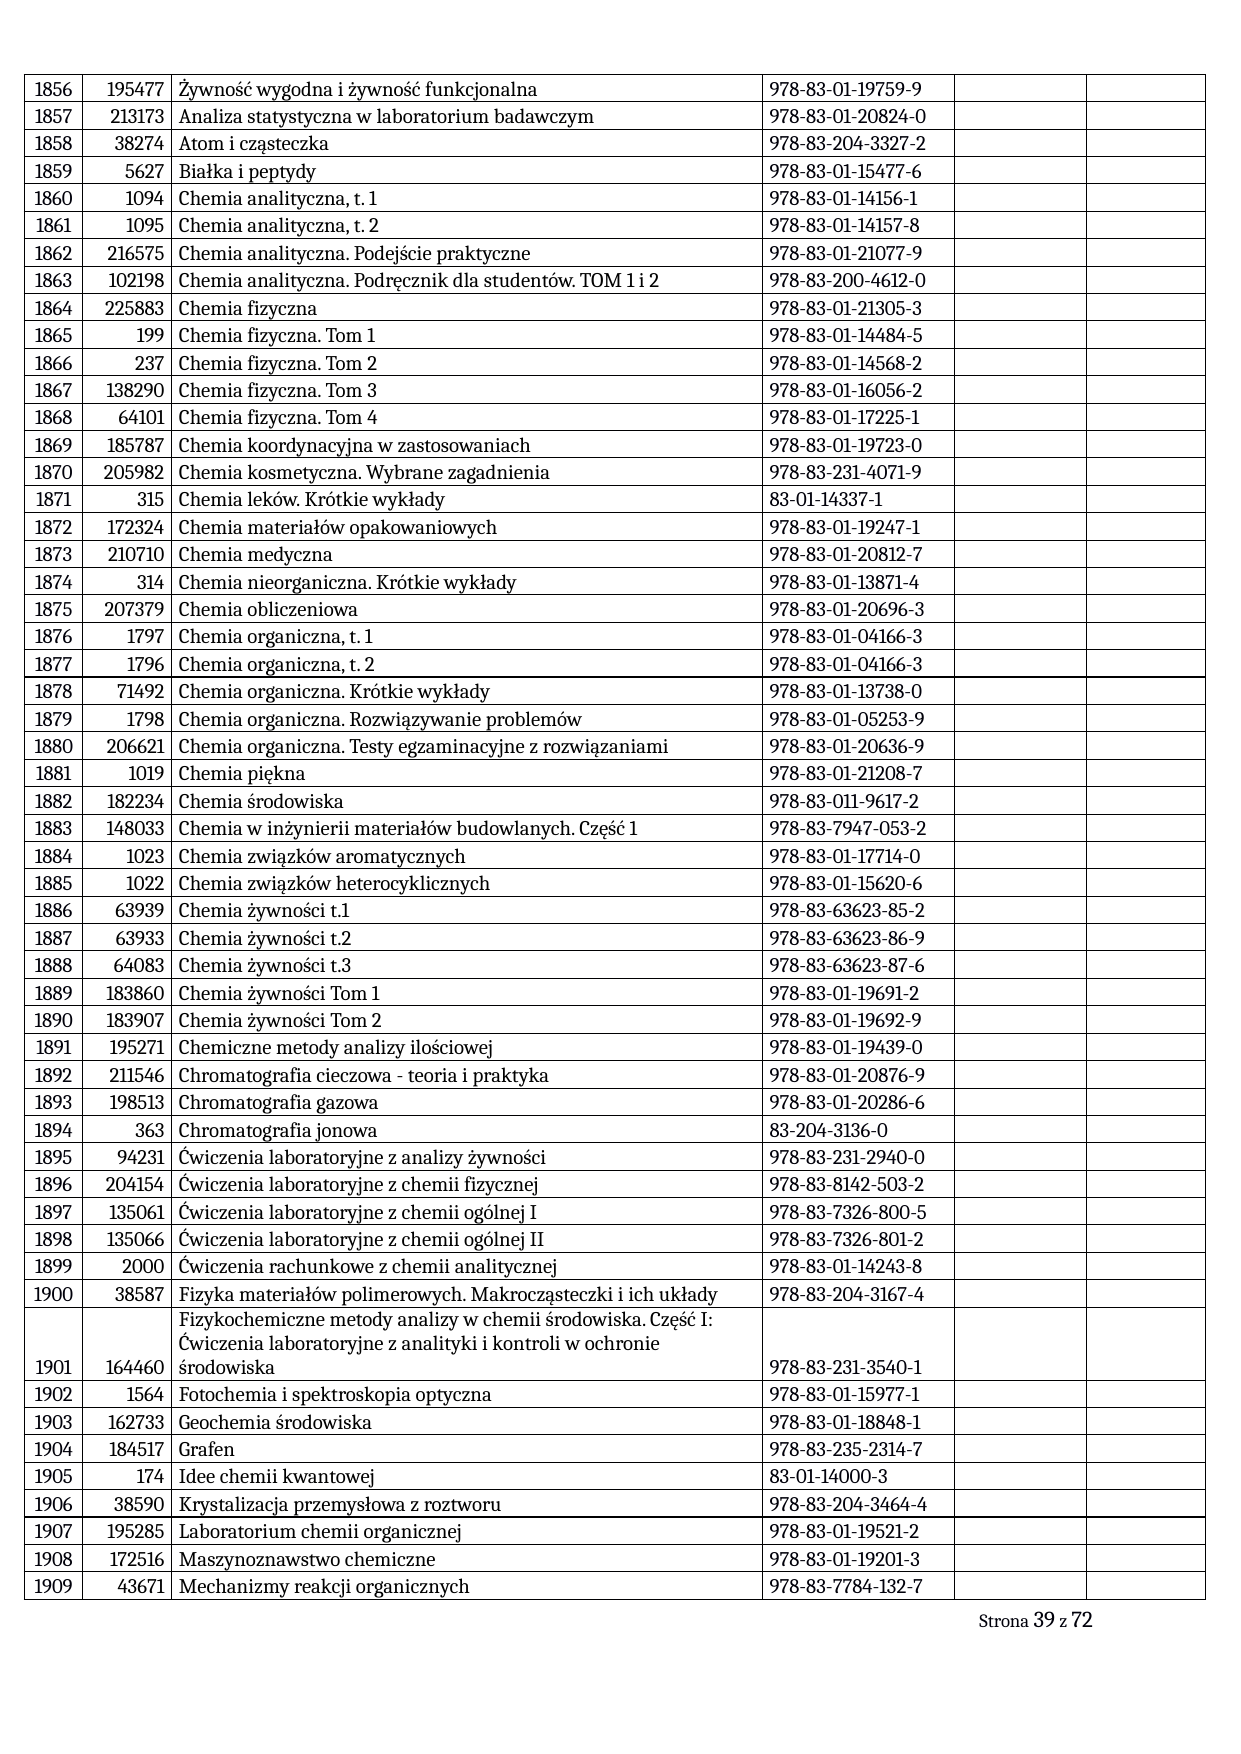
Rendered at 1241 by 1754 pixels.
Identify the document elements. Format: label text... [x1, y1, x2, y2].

table_cell [955, 239, 1086, 266]
table_cell [1087, 705, 1205, 731]
table_cell Chemia żywności Tom 1 [172, 979, 762, 1005]
table_cell Chemia leków. Krótkie wykłady [172, 486, 762, 512]
table_cell 978-83-7326-801-2 [763, 1225, 954, 1252]
table_cell 978-83-7947-053-2 [763, 815, 954, 841]
table_cell Chemia obliczeniowa [172, 595, 762, 622]
table_cell 135061 [83, 1198, 171, 1224]
table_cell [955, 267, 1086, 293]
table_cell Chemia żywności t.1 [172, 897, 762, 923]
table_cell 978-83-01-19521-2 [763, 1518, 954, 1544]
table_cell [1087, 568, 1205, 594]
table_cell 1874 [25, 568, 82, 594]
table_cell [955, 979, 1086, 1005]
table_cell 1884 [25, 842, 82, 868]
table_cell [1087, 1518, 1205, 1544]
table_cell 1897 [25, 1198, 82, 1224]
table_cell Chemia nieorganiczna. Krótkie wykłady [172, 568, 762, 594]
table_cell [1087, 623, 1205, 649]
table_cell 978-83-01-15477-6 [763, 157, 954, 183]
table_cell 978-83-01-19759-9 [763, 75, 954, 101]
table_cell [1087, 541, 1205, 567]
table_cell 1887 [25, 924, 82, 950]
table_cell 1906 [25, 1490, 82, 1516]
table_cell [955, 1545, 1086, 1571]
table_cell 1873 [25, 541, 82, 567]
table_cell [1087, 1435, 1205, 1462]
table_cell 210710 [83, 541, 171, 567]
table_cell 63939 [83, 897, 171, 923]
table_cell 1022 [83, 869, 171, 896]
table_cell [955, 623, 1086, 649]
table_cell [955, 157, 1086, 183]
table_cell 978-83-01-20824-0 [763, 102, 954, 128]
table_cell Chemia analityczna, t. 2 [172, 212, 762, 238]
table_cell 978-83-01-21077-9 [763, 239, 954, 266]
table_cell 978-83-01-15620-6 [763, 869, 954, 896]
table_cell Chemia koordynacyjna w zastosowaniach [172, 431, 762, 457]
table_cell Chemia analityczna. Podejście praktyczne [172, 239, 762, 266]
table_cell Fizykochemiczne metody analizy w chemii środowiska. Część I: Ćwiczenia laboratoryjne z analityki i kontroli w ochronie środowiska [172, 1308, 762, 1379]
table_cell 1882 [25, 787, 82, 813]
table_cell 978-83-01-05253-9 [763, 705, 954, 731]
table_cell Chemiczne metody analizy ilościowej [172, 1034, 762, 1060]
table_cell [955, 1408, 1086, 1434]
table_cell Mechanizmy reakcji organicznych [172, 1572, 762, 1599]
table_cell 1867 [25, 376, 82, 402]
table_cell [955, 951, 1086, 978]
table_cell 978-83-01-14568-2 [763, 349, 954, 375]
table_cell Ćwiczenia laboratoryjne z analizy żywności [172, 1143, 762, 1169]
table_cell [955, 1198, 1086, 1224]
table_cell Chemia organiczna. Testy egzaminacyjne z rozwiązaniami [172, 732, 762, 759]
table_cell 978-83-63623-86-9 [763, 924, 954, 950]
table_cell [1087, 321, 1205, 348]
table_cell [955, 349, 1086, 375]
table_cell 978-83-7784-132-7 [763, 1572, 954, 1599]
table_cell 978-83-01-04166-3 [763, 650, 954, 676]
table_cell 1871 [25, 486, 82, 512]
table_cell [1087, 349, 1205, 375]
table_cell Ćwiczenia laboratoryjne z chemii ogólnej I [172, 1198, 762, 1224]
table_cell 1890 [25, 1006, 82, 1033]
table_cell Chemia piękna [172, 760, 762, 786]
table_cell 978-83-01-19691-2 [763, 979, 954, 1005]
table_cell 185787 [83, 431, 171, 457]
table_cell 1019 [83, 760, 171, 786]
table_cell [955, 376, 1086, 402]
table_cell [1087, 1280, 1205, 1307]
table_cell 206621 [83, 732, 171, 759]
table_cell [1087, 760, 1205, 786]
table_cell 1865 [25, 321, 82, 348]
table_cell 1896 [25, 1171, 82, 1197]
table_cell Krystalizacja przemysłowa z roztworu [172, 1490, 762, 1516]
table_cell [955, 1280, 1086, 1307]
table_cell 978-83-63623-87-6 [763, 951, 954, 978]
table_cell [955, 486, 1086, 512]
table_cell [955, 1006, 1086, 1033]
table_cell Grafen [172, 1435, 762, 1462]
table_cell 63933 [83, 924, 171, 950]
table_cell [955, 869, 1086, 896]
table_cell [1087, 732, 1205, 759]
table_cell [1087, 1225, 1205, 1252]
table_cell [955, 1143, 1086, 1169]
table_cell [955, 897, 1086, 923]
table_cell [955, 787, 1086, 813]
table_cell [955, 1061, 1086, 1087]
table_cell 1892 [25, 1061, 82, 1087]
table_cell 198513 [83, 1089, 171, 1115]
table_cell 978-83-01-17225-1 [763, 404, 954, 430]
table_cell 978-83-01-19247-1 [763, 513, 954, 539]
table_cell 83-01-14000-3 [763, 1463, 954, 1489]
table_cell 182234 [83, 787, 171, 813]
table_cell 1905 [25, 1463, 82, 1489]
table_cell 978-83-01-19439-0 [763, 1034, 954, 1060]
table_cell [1087, 787, 1205, 813]
table_cell [955, 1490, 1086, 1516]
table_cell [1087, 1408, 1205, 1434]
table_cell 1909 [25, 1572, 82, 1599]
table_cell [955, 760, 1086, 786]
table_cell [1087, 1198, 1205, 1224]
table_cell [1087, 1143, 1205, 1169]
table_cell [1087, 842, 1205, 868]
table_cell 174 [83, 1463, 171, 1489]
table_cell [955, 1089, 1086, 1115]
table_cell 315 [83, 486, 171, 512]
table_cell 1900 [25, 1280, 82, 1307]
table_cell [955, 1518, 1086, 1544]
table_cell 207379 [83, 595, 171, 622]
table_cell 978-83-01-19692-9 [763, 1006, 954, 1033]
table_cell 1866 [25, 349, 82, 375]
table_cell Laboratorium chemii organicznej [172, 1518, 762, 1544]
table_cell [955, 1381, 1086, 1407]
table_cell [1087, 212, 1205, 238]
table_cell [1087, 376, 1205, 402]
table_cell [1087, 130, 1205, 156]
table_cell [1087, 458, 1205, 485]
table_cell 978-83-01-20636-9 [763, 732, 954, 759]
table_cell [955, 1171, 1086, 1197]
table_cell Chemia fizyczna. Tom 4 [172, 404, 762, 430]
table_cell [1087, 897, 1205, 923]
table_cell 978-83-204-3167-4 [763, 1280, 954, 1307]
table_cell [955, 1225, 1086, 1252]
table_cell [1087, 1116, 1205, 1142]
table_cell [1087, 294, 1205, 320]
table_cell 1859 [25, 157, 82, 183]
table_cell 978-83-01-13871-4 [763, 568, 954, 594]
table_cell 38590 [83, 1490, 171, 1516]
table_cell [1087, 267, 1205, 293]
table_cell 978-83-01-20876-9 [763, 1061, 954, 1087]
table_cell 1094 [83, 184, 171, 211]
table_cell Chemia fizyczna. Tom 3 [172, 376, 762, 402]
table_cell 195285 [83, 1518, 171, 1544]
table_cell 199 [83, 321, 171, 348]
table_cell [1087, 157, 1205, 183]
table_cell [955, 1308, 1086, 1379]
table_cell 978-83-01-14157-8 [763, 212, 954, 238]
table_cell 1902 [25, 1381, 82, 1407]
table_cell [955, 541, 1086, 567]
table_cell Fizyka materiałów polimerowych. Makrocząsteczki i ich układy [172, 1280, 762, 1307]
table_cell 1879 [25, 705, 82, 731]
table_cell Chemia fizyczna. Tom 2 [172, 349, 762, 375]
table_cell [955, 1116, 1086, 1142]
table_cell Chemia organiczna. Rozwiązywanie problemów [172, 705, 762, 731]
table_cell 1886 [25, 897, 82, 923]
table_cell 978-83-01-04166-3 [763, 623, 954, 649]
table_cell [1087, 513, 1205, 539]
table_cell 1893 [25, 1089, 82, 1115]
table_cell Chemia organiczna. Krótkie wykłady [172, 678, 762, 704]
table_cell 978-83-01-17714-0 [763, 842, 954, 868]
table_cell 83-204-3136-0 [763, 1116, 954, 1142]
table_cell 978-83-01-21305-3 [763, 294, 954, 320]
table_cell Chemia medyczna [172, 541, 762, 567]
table_cell [1087, 1381, 1205, 1407]
table_cell 172324 [83, 513, 171, 539]
table_cell 1878 [25, 678, 82, 704]
table_cell [955, 924, 1086, 950]
table_cell 978-83-01-20286-6 [763, 1089, 954, 1115]
table_cell 978-83-01-14156-1 [763, 184, 954, 211]
table_cell [955, 184, 1086, 211]
table_cell Analiza statystyczna w laboratorium badawczym [172, 102, 762, 128]
table_cell 225883 [83, 294, 171, 320]
table_cell 204154 [83, 1171, 171, 1197]
table_cell [955, 678, 1086, 704]
table_cell 978-83-204-3327-2 [763, 130, 954, 156]
table_cell 1903 [25, 1408, 82, 1434]
table_cell 1872 [25, 513, 82, 539]
table_cell Chemia organiczna, t. 2 [172, 650, 762, 676]
table_cell 1869 [25, 431, 82, 457]
table_cell 978-83-7326-800-5 [763, 1198, 954, 1224]
table_cell 978-83-01-13738-0 [763, 678, 954, 704]
table_cell [955, 650, 1086, 676]
table_cell 978-83-01-14484-5 [763, 321, 954, 348]
table_cell 183860 [83, 979, 171, 1005]
table_cell 1889 [25, 979, 82, 1005]
table_cell Atom i cząsteczka [172, 130, 762, 156]
table_cell 978-83-01-21208-7 [763, 760, 954, 786]
table_cell 978-83-01-19723-0 [763, 431, 954, 457]
table_cell Chemia związków aromatycznych [172, 842, 762, 868]
table_cell 1875 [25, 595, 82, 622]
table_cell [1087, 1253, 1205, 1279]
table_cell 1899 [25, 1253, 82, 1279]
table_cell 183907 [83, 1006, 171, 1033]
table_cell 1860 [25, 184, 82, 211]
table_cell 1857 [25, 102, 82, 128]
table_cell [955, 431, 1086, 457]
table_cell 1876 [25, 623, 82, 649]
table_cell 978-83-231-2940-0 [763, 1143, 954, 1169]
table_cell 1798 [83, 705, 171, 731]
table_cell 978-83-011-9617-2 [763, 787, 954, 813]
table_cell 38274 [83, 130, 171, 156]
table_cell 2000 [83, 1253, 171, 1279]
table_cell [1087, 1545, 1205, 1571]
table_cell [955, 815, 1086, 841]
table_cell 135066 [83, 1225, 171, 1252]
table_cell [955, 321, 1086, 348]
table_cell [955, 1034, 1086, 1060]
table_cell 978-83-63623-85-2 [763, 897, 954, 923]
table_cell 237 [83, 349, 171, 375]
table_cell 978-83-200-4612-0 [763, 267, 954, 293]
table_cell Chemia organiczna, t. 1 [172, 623, 762, 649]
table_cell [955, 294, 1086, 320]
table_cell [955, 130, 1086, 156]
table_cell 978-83-01-19201-3 [763, 1545, 954, 1571]
table_cell [1087, 1463, 1205, 1489]
table_cell [955, 842, 1086, 868]
table_cell 213173 [83, 102, 171, 128]
table_cell [1087, 924, 1205, 950]
table_cell Chemia analityczna. Podręcznik dla studentów. TOM 1 i 2 [172, 267, 762, 293]
table_cell 94231 [83, 1143, 171, 1169]
table_cell [1087, 184, 1205, 211]
table_cell [1087, 1572, 1205, 1599]
table_cell Chromatografia cieczowa - teoria i praktyka [172, 1061, 762, 1087]
table_cell 1888 [25, 951, 82, 978]
table_cell 1885 [25, 869, 82, 896]
table_cell 978-83-01-18848-1 [763, 1408, 954, 1434]
table_cell [1087, 1061, 1205, 1087]
table_cell [955, 705, 1086, 731]
table_cell 1904 [25, 1435, 82, 1462]
table_cell [1087, 1490, 1205, 1516]
table_cell [955, 1463, 1086, 1489]
table_cell [1087, 75, 1205, 101]
table_cell Żywność wygodna i żywność funkcjonalna [172, 75, 762, 101]
table_cell Ćwiczenia rachunkowe z chemii analitycznej [172, 1253, 762, 1279]
table_cell Chemia żywności t.2 [172, 924, 762, 950]
table_cell [955, 513, 1086, 539]
table_cell 978-83-235-2314-7 [763, 1435, 954, 1462]
table_cell 162733 [83, 1408, 171, 1434]
table_cell [1087, 404, 1205, 430]
table_cell 1877 [25, 650, 82, 676]
table_cell 216575 [83, 239, 171, 266]
table_cell 1861 [25, 212, 82, 238]
table_cell 1023 [83, 842, 171, 868]
table_cell 184517 [83, 1435, 171, 1462]
table_cell [1087, 1089, 1205, 1115]
table_cell [1087, 102, 1205, 128]
table_cell Chromatografia gazowa [172, 1089, 762, 1115]
table_cell 363 [83, 1116, 171, 1142]
table_cell [955, 1435, 1086, 1462]
table_cell 1881 [25, 760, 82, 786]
table_cell 83-01-14337-1 [763, 486, 954, 512]
table_cell Chemia analityczna, t. 1 [172, 184, 762, 211]
table_cell 978-83-01-15977-1 [763, 1381, 954, 1407]
table_cell 978-83-231-3540-1 [763, 1308, 954, 1379]
table_cell 195477 [83, 75, 171, 101]
table_cell 195271 [83, 1034, 171, 1060]
table_cell Chemia w inżynierii materiałów budowlanych. Część 1 [172, 815, 762, 841]
table_cell [955, 732, 1086, 759]
table_cell 211546 [83, 1061, 171, 1087]
table_cell [1087, 431, 1205, 457]
table_cell 205982 [83, 458, 171, 485]
table_cell Chemia fizyczna. Tom 1 [172, 321, 762, 348]
table_cell Ćwiczenia laboratoryjne z chemii fizycznej [172, 1171, 762, 1197]
table_cell Chemia materiałów opakowaniowych [172, 513, 762, 539]
table_cell 1901 [25, 1308, 82, 1379]
table_cell [955, 102, 1086, 128]
table_cell Chemia żywności t.3 [172, 951, 762, 978]
table_cell Chromatografia jonowa [172, 1116, 762, 1142]
table_cell [955, 212, 1086, 238]
table_cell 978-83-204-3464-4 [763, 1490, 954, 1516]
table_cell 978-83-01-14243-8 [763, 1253, 954, 1279]
table_cell [955, 404, 1086, 430]
table_cell [955, 1253, 1086, 1279]
table_cell [1087, 815, 1205, 841]
table_cell Idee chemii kwantowej [172, 1463, 762, 1489]
table_cell Chemia kosmetyczna. Wybrane zagadnienia [172, 458, 762, 485]
table_cell 1862 [25, 239, 82, 266]
table_cell 1894 [25, 1116, 82, 1142]
table_cell 978-83-01-16056-2 [763, 376, 954, 402]
table_cell Chemia żywności Tom 2 [172, 1006, 762, 1033]
table_cell Chemia fizyczna [172, 294, 762, 320]
table_cell [1087, 239, 1205, 266]
table_cell [1087, 1034, 1205, 1060]
table_cell 1891 [25, 1034, 82, 1060]
table_cell 1895 [25, 1143, 82, 1169]
table_cell 1564 [83, 1381, 171, 1407]
table_cell 1908 [25, 1545, 82, 1571]
table_cell [1087, 1308, 1205, 1379]
table_cell 1907 [25, 1518, 82, 1544]
table_cell [1087, 1171, 1205, 1197]
table_cell 172516 [83, 1545, 171, 1571]
table_cell 978-83-01-20696-3 [763, 595, 954, 622]
table_cell 1868 [25, 404, 82, 430]
table_cell 978-83-8142-503-2 [763, 1171, 954, 1197]
table_cell 1797 [83, 623, 171, 649]
table_cell [1087, 979, 1205, 1005]
table_cell 1863 [25, 267, 82, 293]
table_cell 1858 [25, 130, 82, 156]
table_cell [1087, 951, 1205, 978]
table_cell [1087, 595, 1205, 622]
table_cell 1864 [25, 294, 82, 320]
table_cell 102198 [83, 267, 171, 293]
table_cell 1880 [25, 732, 82, 759]
table_cell [1087, 486, 1205, 512]
table_cell 64101 [83, 404, 171, 430]
table_cell 314 [83, 568, 171, 594]
table_cell 5627 [83, 157, 171, 183]
table_cell Ćwiczenia laboratoryjne z chemii ogólnej II [172, 1225, 762, 1252]
table_cell [1087, 1006, 1205, 1033]
table_cell 978-83-01-20812-7 [763, 541, 954, 567]
table_cell Chemia związków heterocyklicznych [172, 869, 762, 896]
table_cell 978-83-231-4071-9 [763, 458, 954, 485]
table_cell 1856 [25, 75, 82, 101]
table_cell [1087, 650, 1205, 676]
table_cell Maszynoznawstwo chemiczne [172, 1545, 762, 1571]
table_cell 148033 [83, 815, 171, 841]
table_cell 38587 [83, 1280, 171, 1307]
table_cell [955, 75, 1086, 101]
table_cell [955, 458, 1086, 485]
table_cell Fotochemia i spektroskopia optyczna [172, 1381, 762, 1407]
table_cell 64083 [83, 951, 171, 978]
table_cell 1796 [83, 650, 171, 676]
table_cell Geochemia środowiska [172, 1408, 762, 1434]
table_cell 43671 [83, 1572, 171, 1599]
table_cell 1883 [25, 815, 82, 841]
table_cell 71492 [83, 678, 171, 704]
table_cell 164460 [83, 1308, 171, 1379]
table_cell [1087, 678, 1205, 704]
table_cell 1898 [25, 1225, 82, 1252]
table_cell 1870 [25, 458, 82, 485]
table_cell 138290 [83, 376, 171, 402]
table_cell [955, 595, 1086, 622]
table_cell Białka i peptydy [172, 157, 762, 183]
table_cell 1095 [83, 212, 171, 238]
table_cell [955, 568, 1086, 594]
table_cell [955, 1572, 1086, 1599]
table_cell Chemia środowiska [172, 787, 762, 813]
table_cell [1087, 869, 1205, 896]
